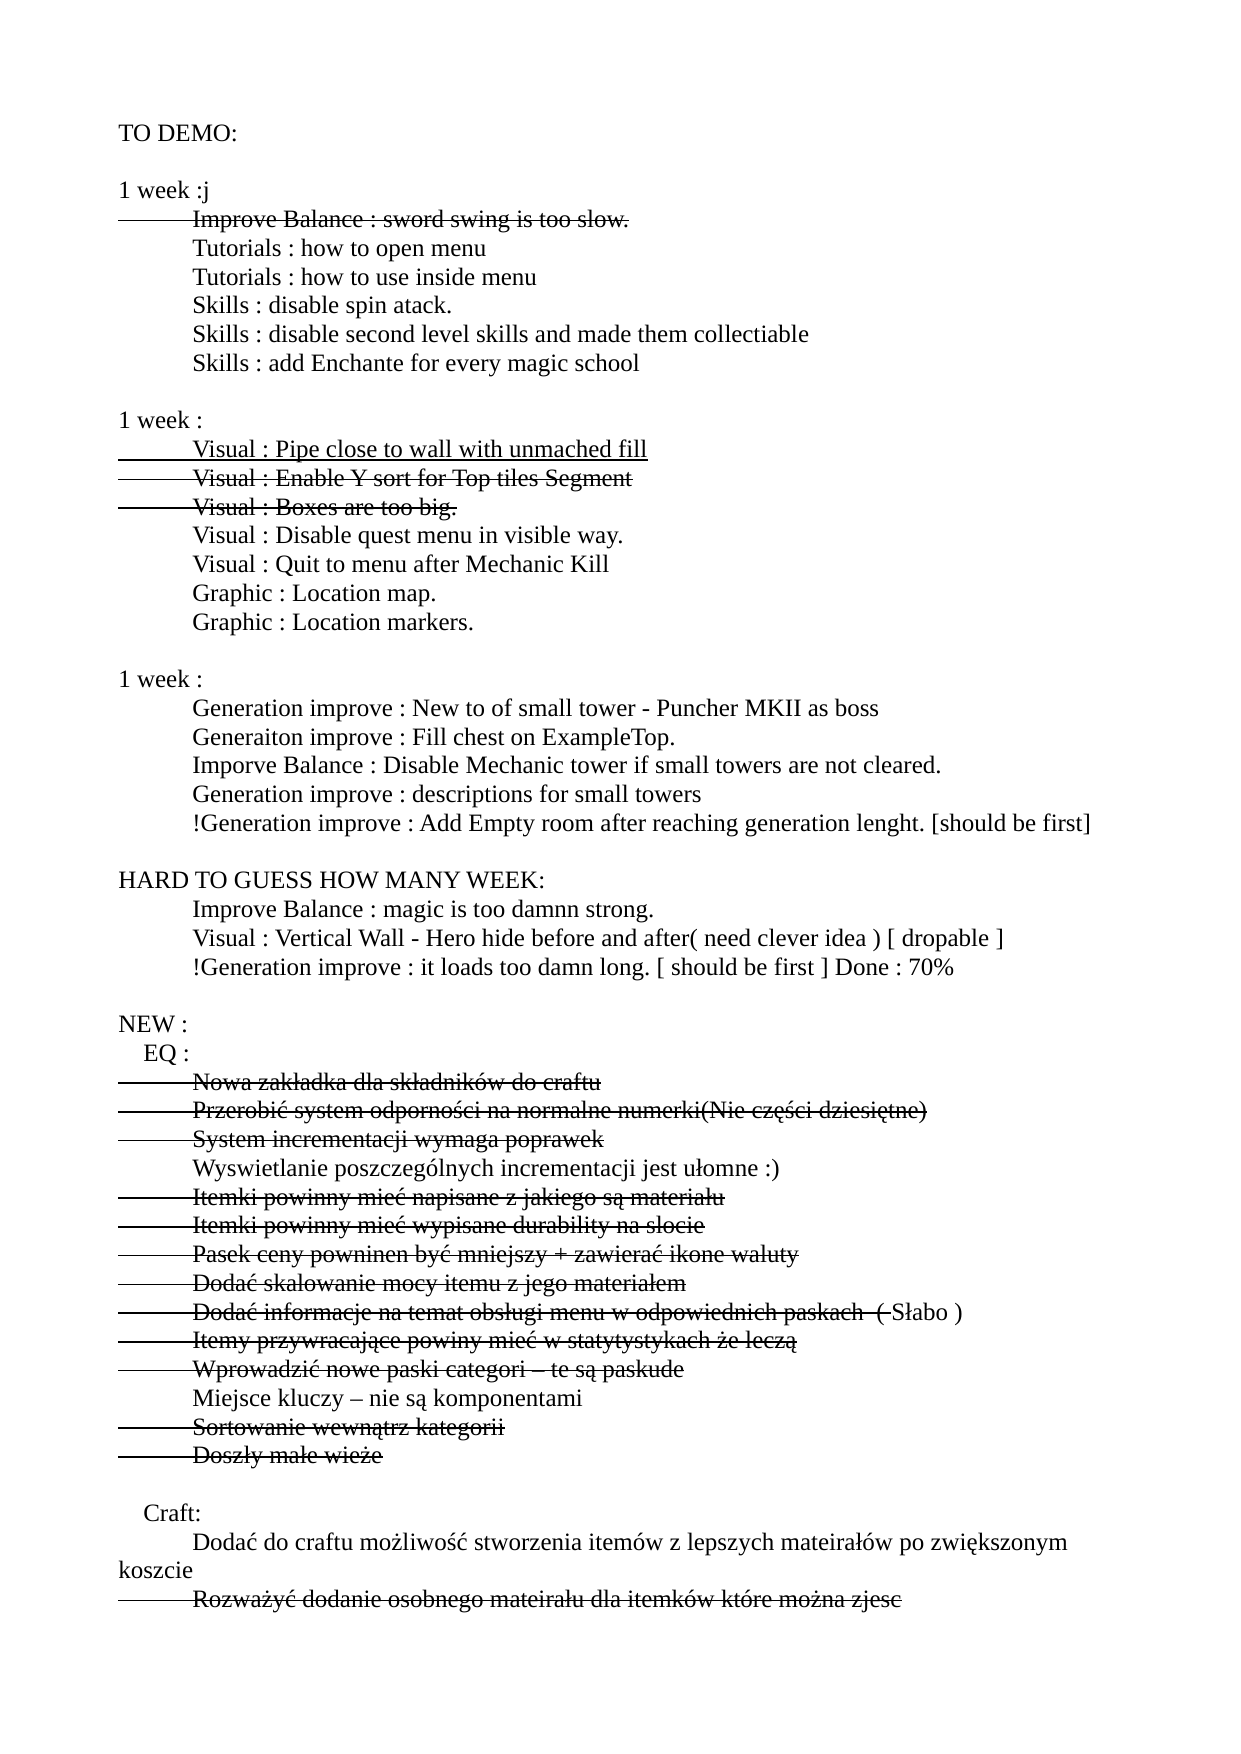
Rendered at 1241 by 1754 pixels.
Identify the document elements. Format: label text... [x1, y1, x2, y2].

text Graphic : Location markers. [118, 607, 1122, 636]
text Doszły małe wieże [118, 1441, 1122, 1469]
text Visual : Enable Y sort for Top tiles Segment [118, 463, 1122, 492]
text Itemki powinny mieć wypisane durability na slocie [118, 1211, 1122, 1239]
text Skills : add Enchante for every magic school [118, 348, 1122, 377]
text !Generation improve : Add Empty room after reaching generation lenght. [should be first] [118, 808, 1122, 837]
text Dodać do craftu możliwość stworzenia itemów z lepszych mateirałów po zwiększonym koszcie [118, 1527, 1122, 1584]
text Generation improve : descriptions for small towers [118, 779, 1122, 808]
text NEW : [118, 1009, 1122, 1038]
text Rozważyć dodanie osobnego mateirału dla itemków które można zjesc [118, 1584, 1122, 1613]
text System incrementacji wymaga poprawek [118, 1124, 1122, 1153]
text Generation improve : New to of small tower - Puncher MKII as boss [118, 693, 1122, 722]
text Skills : disable second level skills and made them collectiable [118, 319, 1122, 348]
text Wyswietlanie poszczególnych incrementacji jest ułomne :) [118, 1153, 1122, 1182]
text 1 week :j [118, 176, 1122, 204]
text !Generation improve : it loads too damn long. [ should be first ] Done : 70% [118, 952, 1122, 981]
text Miejsce kluczy – nie są komponentami [118, 1383, 1122, 1412]
text Wprowadzić nowe paski categori – te są paskude [118, 1354, 1122, 1383]
text Tutorials : how to use inside menu [118, 262, 1122, 291]
text Visual : Quit to menu after Mechanic Kill [118, 549, 1122, 578]
text Visual : Vertical Wall - Hero hide before and after( need clever idea ) [ dropable ] [118, 923, 1122, 952]
text Improve Balance : sword swing is too slow. [118, 204, 1122, 233]
text Craft: [118, 1498, 1122, 1527]
text HARD TO GUESS HOW MANY WEEK: [118, 866, 1122, 894]
text Improve Balance : magic is too damnn strong. [118, 894, 1122, 923]
text Graphic : Location map. [118, 578, 1122, 607]
text Visual : Pipe close to wall with unmached fill [118, 434, 1122, 463]
text Imporve Balance : Disable Mechanic tower if small towers are not cleared. [118, 751, 1122, 779]
text Itemki powinny mieć napisane z jakiego są materiału [118, 1182, 1122, 1211]
text 1 week : [118, 664, 1122, 693]
text 1 week : [118, 406, 1122, 434]
text Tutorials : how to open menu [118, 233, 1122, 262]
text Nowa zakładka dla składników do craftu [118, 1067, 1122, 1096]
text Przerobić system odporności na normalne numerki(Nie części dziesiętne) [118, 1096, 1122, 1124]
text Skills : disable spin atack. [118, 291, 1122, 319]
text Sortowanie wewnątrz kategorii [118, 1412, 1122, 1441]
text Dodać informacje na temat obsługi menu w odpowiednich paskach ( Słabo ) [118, 1297, 1122, 1326]
text TO DEMO: [118, 118, 1122, 147]
text Itemy przywracające powiny mieć w statytystykach że leczą [118, 1326, 1122, 1354]
text EQ : [118, 1038, 1122, 1067]
text Pasek ceny powninen być mniejszy + zawierać ikone waluty [118, 1239, 1122, 1268]
text Visual : Boxes are too big. [118, 492, 1122, 521]
text Dodać skalowanie mocy itemu z jego materiałem [118, 1268, 1122, 1297]
text Visual : Disable quest menu in visible way. [118, 521, 1122, 549]
text Generaiton improve : Fill chest on ExampleTop. [118, 722, 1122, 751]
